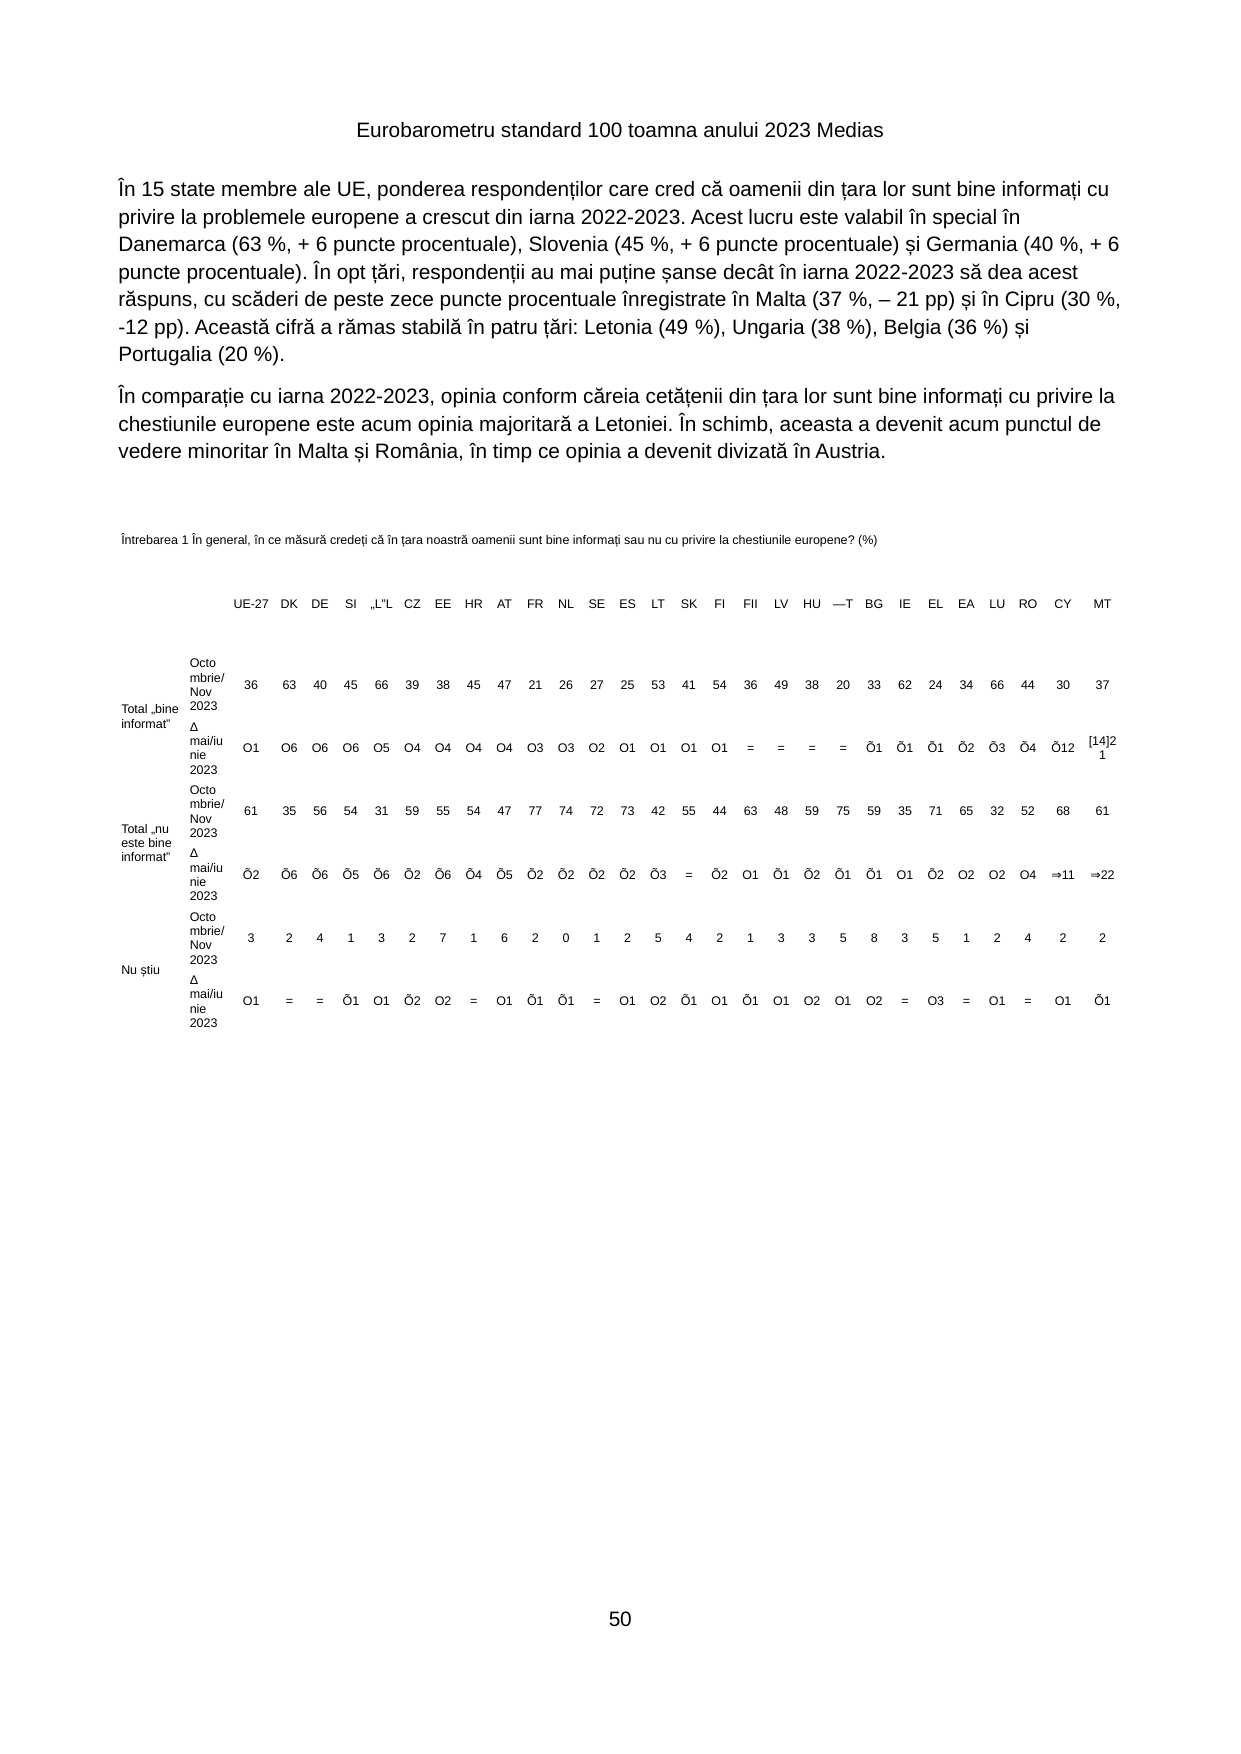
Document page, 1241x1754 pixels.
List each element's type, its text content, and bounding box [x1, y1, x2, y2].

table_cell Õ5 [489, 843, 520, 906]
table_cell 47 [489, 653, 520, 716]
table_cell 34 [951, 653, 982, 716]
table_cell 66 [366, 653, 397, 716]
table_cell [612, 556, 643, 588]
table_cell Total „nu este bine informat” [118, 780, 187, 906]
table_cell 35 [889, 780, 920, 843]
table_cell Octombrie/Nov 2023 [187, 780, 228, 843]
table_cell 42 [643, 780, 673, 843]
table_cell [612, 621, 643, 653]
table_cell [920, 556, 951, 588]
table_header [1083, 523, 1122, 556]
table_cell —T [827, 588, 859, 621]
table_cell [274, 556, 304, 588]
table_cell 63 [274, 653, 304, 716]
table_cell MT [1083, 588, 1122, 621]
table_cell EL [920, 588, 951, 621]
table_cell [335, 556, 366, 588]
table_cell BG [859, 588, 889, 621]
table_cell Õ4 [1013, 716, 1043, 779]
table_cell [1013, 556, 1043, 588]
table_cell 3 [889, 906, 920, 969]
table_cell О5 [366, 716, 397, 779]
table_cell RO [1013, 588, 1043, 621]
table_cell [489, 621, 520, 653]
table_cell 36 [735, 653, 766, 716]
table_cell О3 [551, 716, 581, 779]
table_cell 66 [982, 653, 1012, 716]
table_cell [366, 621, 397, 653]
table_cell [735, 621, 766, 653]
table_cell О2 [859, 970, 889, 1033]
table_cell = [458, 970, 489, 1033]
table_cell Total „bine informat” [118, 653, 187, 779]
table_cell О1 [612, 716, 643, 779]
table_cell Õ6 [274, 843, 304, 906]
table_cell [643, 556, 673, 588]
table_cell DK [274, 588, 304, 621]
table_cell [704, 556, 735, 588]
table_cell EA [951, 588, 982, 621]
table_cell 45 [458, 653, 489, 716]
table_cell 32 [982, 780, 1012, 843]
table_cell Õ2 [920, 843, 951, 906]
table_cell [118, 556, 187, 588]
table_cell 1 [951, 906, 982, 969]
table_cell 54 [335, 780, 366, 843]
table_cell О6 [305, 716, 335, 779]
table_cell LV [766, 588, 796, 621]
table_cell О1 [889, 843, 920, 906]
table_cell О2 [428, 970, 458, 1033]
table_cell 6 [489, 906, 520, 969]
table_cell 47 [489, 780, 520, 843]
table_cell Nu știu [118, 906, 187, 1033]
table_cell О1 [704, 970, 735, 1033]
table_cell 38 [428, 653, 458, 716]
table_cell [859, 621, 889, 653]
table_cell О2 [581, 716, 612, 779]
table_cell Õ4 [458, 843, 489, 906]
table_cell Δ mai/iunie 2023 [187, 843, 228, 906]
table_cell 24 [920, 653, 951, 716]
table_cell = [735, 716, 766, 779]
table_header [1013, 523, 1043, 556]
table_cell 1 [458, 906, 489, 969]
table_cell SK [674, 588, 704, 621]
table_cell О1 [366, 970, 397, 1033]
table_cell О2 [643, 970, 673, 1033]
table_cell [118, 621, 187, 653]
table_cell 49 [766, 653, 796, 716]
table_cell [397, 621, 427, 653]
table_cell 3 [366, 906, 397, 969]
table_cell 63 [735, 780, 766, 843]
table_cell 7 [428, 906, 458, 969]
table_cell = [274, 970, 304, 1033]
table_cell [674, 556, 704, 588]
table_cell О1 [827, 970, 859, 1033]
table_cell 61 [228, 780, 274, 843]
table_cell [551, 621, 581, 653]
table_cell [704, 621, 735, 653]
table_cell 54 [458, 780, 489, 843]
table_cell Õ6 [428, 843, 458, 906]
table_cell 56 [305, 780, 335, 843]
table_cell О1 [489, 970, 520, 1033]
table_header Întrebarea 1 În general, în ce măsură credeți că în țara noastră oamenii sunt bine informați sau nu cu privire la chestiunile europene? (%) [118, 523, 1012, 556]
table_cell [187, 621, 228, 653]
table_cell [14]21 [1083, 716, 1122, 779]
table_cell 59 [397, 780, 427, 843]
table_cell 3 [766, 906, 796, 969]
table_cell О6 [335, 716, 366, 779]
table_cell [581, 621, 612, 653]
table_cell 38 [796, 653, 827, 716]
table_cell 4 [305, 906, 335, 969]
table_cell О1 [643, 716, 673, 779]
table_cell [735, 556, 766, 588]
table_cell [187, 588, 228, 621]
table_cell 0 [551, 906, 581, 969]
table_cell 26 [551, 653, 581, 716]
table_cell „L”L [366, 588, 397, 621]
table_cell = [827, 716, 859, 779]
table_cell ⇒22 [1083, 843, 1122, 906]
table_cell 5 [827, 906, 859, 969]
table_cell 59 [859, 780, 889, 843]
table_cell Õ5 [335, 843, 366, 906]
table_cell = [674, 843, 704, 906]
table_cell [1043, 556, 1083, 588]
table_cell 2 [704, 906, 735, 969]
table_cell Õ3 [643, 843, 673, 906]
table_cell О1 [982, 970, 1012, 1033]
table_cell 2 [1043, 906, 1083, 969]
table_cell 25 [612, 653, 643, 716]
table_cell 59 [796, 780, 827, 843]
table_cell [458, 556, 489, 588]
table_cell FI [704, 588, 735, 621]
table_cell 62 [889, 653, 920, 716]
table_cell О4 [1013, 843, 1043, 906]
table_cell 4 [674, 906, 704, 969]
table_cell 8 [859, 906, 889, 969]
table_cell Õ1 [766, 843, 796, 906]
table_cell Õ1 [551, 970, 581, 1033]
table_cell [827, 556, 859, 588]
table_cell Õ1 [735, 970, 766, 1033]
table_cell Õ6 [366, 843, 397, 906]
table_cell [766, 621, 796, 653]
table_cell [796, 556, 827, 588]
table_cell 3 [228, 906, 274, 969]
table_cell 2 [397, 906, 427, 969]
table_cell 75 [827, 780, 859, 843]
table_cell [766, 556, 796, 588]
table_cell Octombrie/Nov 2023 [187, 906, 228, 969]
table_cell 72 [581, 780, 612, 843]
table_cell [674, 621, 704, 653]
table_cell О1 [735, 843, 766, 906]
table_cell = [951, 970, 982, 1033]
table_cell 20 [827, 653, 859, 716]
table_cell EE [428, 588, 458, 621]
table_cell 55 [428, 780, 458, 843]
table_cell [520, 556, 551, 588]
table_cell 41 [674, 653, 704, 716]
table_cell 61 [1083, 780, 1122, 843]
table_cell О1 [674, 716, 704, 779]
table_cell О1 [1043, 970, 1083, 1033]
table_cell 35 [274, 780, 304, 843]
table_header [1043, 523, 1083, 556]
table_cell [1013, 621, 1043, 653]
table_cell = [766, 716, 796, 779]
table_cell [827, 621, 859, 653]
table_cell Õ2 [397, 970, 427, 1033]
table_cell 73 [612, 780, 643, 843]
table_cell Δ mai/iunie 2023 [187, 970, 228, 1033]
table_cell [397, 556, 427, 588]
table_cell HU [796, 588, 827, 621]
table_cell [228, 621, 274, 653]
table_cell ⇒11 [1043, 843, 1083, 906]
table_cell 5 [920, 906, 951, 969]
table_cell = [305, 970, 335, 1033]
table_cell [458, 621, 489, 653]
table_cell 5 [643, 906, 673, 969]
table_cell [951, 556, 982, 588]
table_cell HR [458, 588, 489, 621]
table_cell [889, 621, 920, 653]
table_cell Õ2 [551, 843, 581, 906]
table_cell О1 [612, 970, 643, 1033]
table_cell О3 [920, 970, 951, 1033]
table_cell 2 [1083, 906, 1122, 969]
table_cell О2 [951, 843, 982, 906]
table_cell Õ2 [796, 843, 827, 906]
table_cell Õ12 [1043, 716, 1083, 779]
table_cell AT [489, 588, 520, 621]
table_cell 27 [581, 653, 612, 716]
table_cell Õ2 [520, 843, 551, 906]
table_cell 68 [1043, 780, 1083, 843]
table_cell [982, 621, 1012, 653]
table_cell Õ1 [674, 970, 704, 1033]
table_cell = [889, 970, 920, 1033]
table_cell [305, 621, 335, 653]
table_cell [796, 621, 827, 653]
table_cell 53 [643, 653, 673, 716]
table_cell 4 [1013, 906, 1043, 969]
table_cell [305, 556, 335, 588]
table_cell [187, 556, 228, 588]
table_cell CY [1043, 588, 1083, 621]
table_cell 2 [274, 906, 304, 969]
table_cell 30 [1043, 653, 1083, 716]
table_cell 21 [520, 653, 551, 716]
table_cell 2 [982, 906, 1012, 969]
table_cell [1083, 621, 1122, 653]
table_cell 65 [951, 780, 982, 843]
table_cell [1083, 556, 1122, 588]
table_cell [335, 621, 366, 653]
table_cell [228, 556, 274, 588]
table_cell [366, 556, 397, 588]
table_cell 39 [397, 653, 427, 716]
table_cell Õ2 [612, 843, 643, 906]
table_cell LU [982, 588, 1012, 621]
table_cell Õ2 [581, 843, 612, 906]
table_cell 3 [796, 906, 827, 969]
table_cell [643, 621, 673, 653]
table_cell 33 [859, 653, 889, 716]
table_cell [274, 621, 304, 653]
table_cell 48 [766, 780, 796, 843]
table_cell Õ1 [520, 970, 551, 1033]
table_cell 45 [335, 653, 366, 716]
table_cell 54 [704, 653, 735, 716]
table_cell 1 [735, 906, 766, 969]
table_cell [489, 556, 520, 588]
table_cell [889, 556, 920, 588]
table_cell DE [305, 588, 335, 621]
table_cell Õ1 [859, 843, 889, 906]
table_cell Õ1 [335, 970, 366, 1033]
table_cell О3 [520, 716, 551, 779]
table_cell Õ1 [827, 843, 859, 906]
table_cell CZ [397, 588, 427, 621]
table_cell Õ2 [397, 843, 427, 906]
table_cell [520, 621, 551, 653]
table_cell 37 [1083, 653, 1122, 716]
table_cell О1 [228, 716, 274, 779]
table_cell [581, 556, 612, 588]
table_cell О4 [489, 716, 520, 779]
table_cell Õ2 [228, 843, 274, 906]
table_cell FR [520, 588, 551, 621]
table_cell Δ mai/iunie 2023 [187, 716, 228, 779]
table_cell О2 [796, 970, 827, 1033]
table_cell 1 [581, 906, 612, 969]
table_cell Õ6 [305, 843, 335, 906]
table_cell О1 [228, 970, 274, 1033]
table_cell Õ1 [859, 716, 889, 779]
text În comparație cu iarna 2022-2023, opinia conform căreia cetățenii din țara lor sunt bine informați cu privire la chestiunile europene este acum opinia majoritară a Letoniei. În schimb, aceasta a devenit acum punctul de vedere minoritar în Malta și România, în timp ce opinia a devenit divizată în Austria. [118, 384, 1122, 463]
table_cell NL [551, 588, 581, 621]
table_cell [551, 556, 581, 588]
table_cell 2 [612, 906, 643, 969]
table_cell Octombrie/Nov 2023 [187, 653, 228, 716]
table_cell О2 [982, 843, 1012, 906]
table_cell Õ2 [704, 843, 735, 906]
table_cell О6 [274, 716, 304, 779]
table_cell 74 [551, 780, 581, 843]
table_cell 55 [674, 780, 704, 843]
table_cell О4 [397, 716, 427, 779]
table_cell 71 [920, 780, 951, 843]
table_cell [920, 621, 951, 653]
table_cell [1043, 621, 1083, 653]
table_cell Õ2 [951, 716, 982, 779]
table_cell Õ1 [1083, 970, 1122, 1033]
table_cell = [581, 970, 612, 1033]
table_cell [428, 621, 458, 653]
table_cell 36 [228, 653, 274, 716]
table_cell = [796, 716, 827, 779]
table_cell О1 [704, 716, 735, 779]
table_cell 77 [520, 780, 551, 843]
table_cell Õ1 [889, 716, 920, 779]
table_cell О1 [766, 970, 796, 1033]
table_cell 44 [704, 780, 735, 843]
table_cell [859, 556, 889, 588]
table_cell ES [612, 588, 643, 621]
table_cell [951, 621, 982, 653]
table_cell FII [735, 588, 766, 621]
table_cell [982, 556, 1012, 588]
table_cell IE [889, 588, 920, 621]
text În 15 state membre ale UE, ponderea respondenților care cred că oamenii din țara lor sunt bine informați cu privire la problemele europene a crescut din iarna 2022-2023. Acest lucru este valabil în special în Danemarca (63 %, + 6 puncte procentuale), Slovenia (45 %, + 6 puncte procentuale) și Germania (40 %, + 6 puncte procentuale). În opt țări, respondenții au mai puține șanse decât în iarna 2022-2023 să dea acest răspuns, cu scăderi de peste zece puncte procentuale înregistrate în Malta (37 %, – 21 pp) și în Cipru (30 %, -12 pp). Această cifră a rămas stabilă în patru țări: Letonia (49 %), Ungaria (38 %), Belgia (36 %) și Portugalia (20 %). [118, 177, 1122, 366]
table_cell 44 [1013, 653, 1043, 716]
table_cell Õ1 [920, 716, 951, 779]
table_cell SI [335, 588, 366, 621]
table_cell [428, 556, 458, 588]
table_cell 31 [366, 780, 397, 843]
table_cell SE [581, 588, 612, 621]
table_cell = [1013, 970, 1043, 1033]
table_cell 40 [305, 653, 335, 716]
table_cell Õ3 [982, 716, 1012, 779]
table_cell 2 [520, 906, 551, 969]
table_cell UE-27 [228, 588, 274, 621]
table_cell LT [643, 588, 673, 621]
table_cell О4 [458, 716, 489, 779]
table_cell 52 [1013, 780, 1043, 843]
table_cell 1 [335, 906, 366, 969]
table_cell [118, 588, 187, 621]
table_cell О4 [428, 716, 458, 779]
